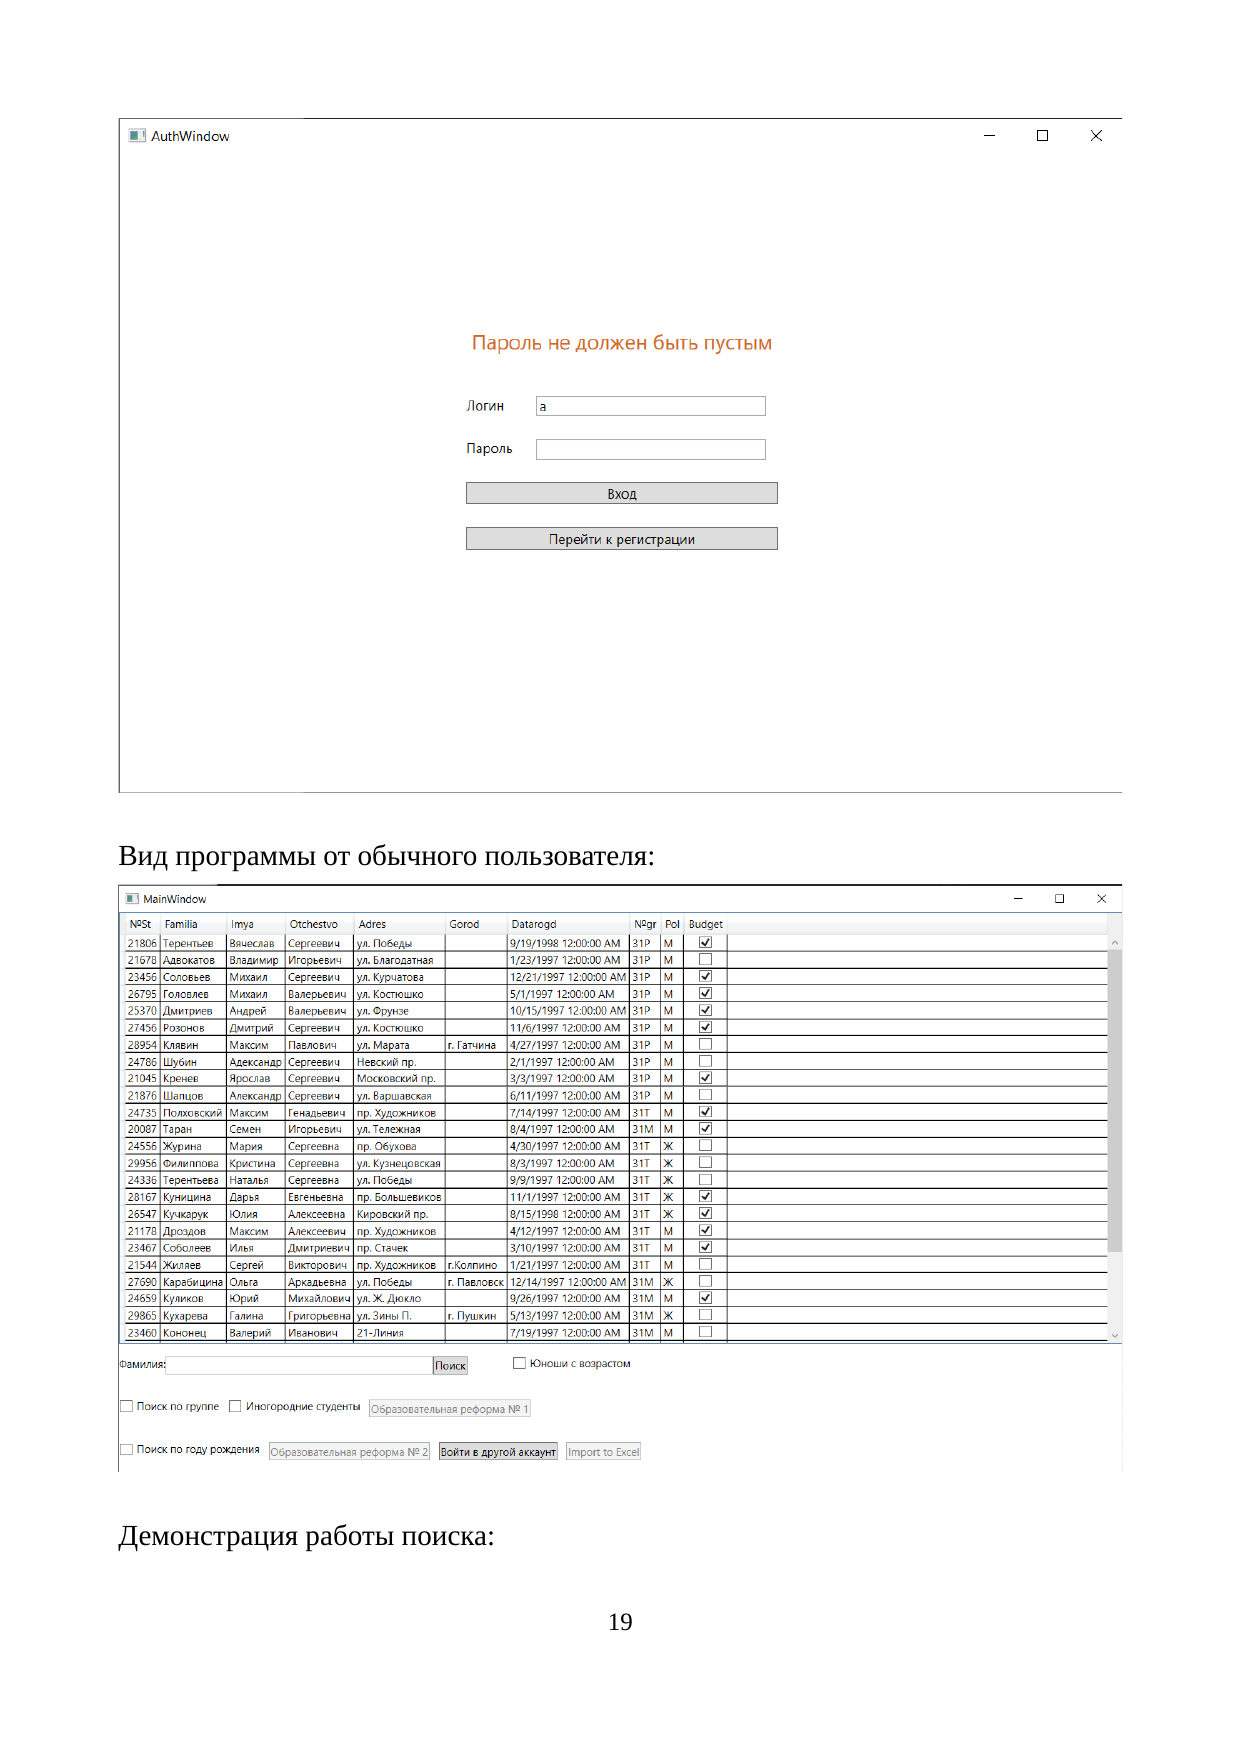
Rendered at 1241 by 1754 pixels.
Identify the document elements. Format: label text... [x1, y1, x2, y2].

text Демонстрация работы поиска: [118, 1518, 1122, 1551]
picture [118, 118, 1123, 793]
picture [118, 884, 1123, 1472]
text Вид программы от обычного пользователя: [118, 838, 1122, 872]
